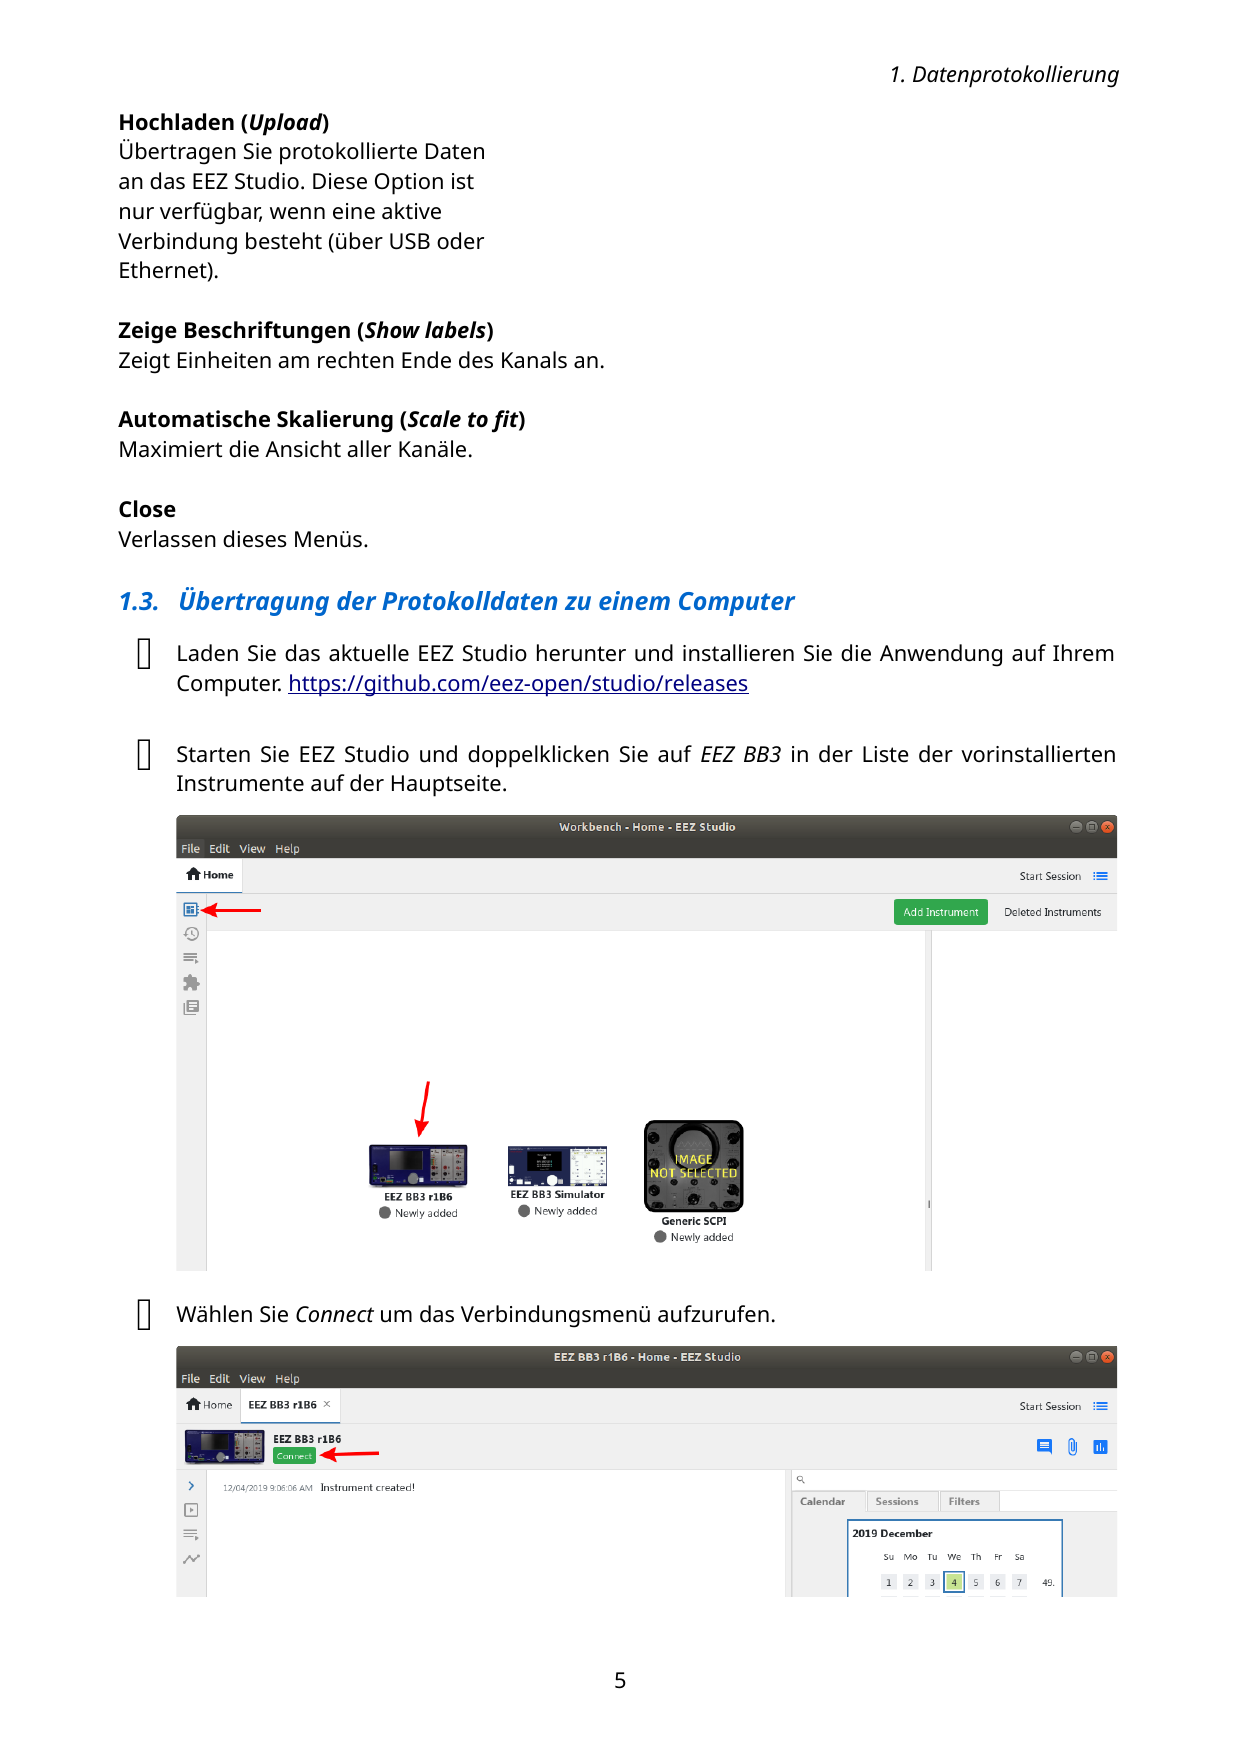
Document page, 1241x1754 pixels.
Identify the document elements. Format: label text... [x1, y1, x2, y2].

table_header  [118, 632, 171, 733]
subtitle Übertragung der Protokolldaten zu einem Computer [118, 583, 1122, 617]
text Close [118, 494, 1122, 524]
table_cell Starten Sie EEZ Studio und doppelklicken Sie auf EEZ BB3 in der Liste der vorinstallierten Instrumente auf der Hauptseite. [171, 733, 1123, 1293]
text Automatische Skalierung (Scale to fit) [118, 404, 1122, 434]
table_header Laden Sie das aktuelle EEZ Studio herunter und installieren Sie die Anwendung auf Ihrem Computer. https://github.com/eez-open/studio/releases [171, 632, 1123, 733]
picture [176, 815, 1118, 1271]
text Maximiert die Ansicht aller Kanäle. [118, 434, 1122, 464]
picture [176, 1346, 1118, 1597]
text Zeigt Einheiten am rechten Ende des Kanals an. [118, 345, 1122, 375]
table_cell Wählen Sie Connect um das Verbindungsmenü aufzurufen. [171, 1293, 1123, 1619]
table_header [501, 107, 1123, 285]
text Verlassen dieses Menüs. [118, 524, 1122, 553]
table_cell  [118, 733, 171, 1293]
text Zeige Beschriftungen (Show labels) [118, 315, 1122, 345]
table_header Hochladen (Upload) Übertragen Sie protokollierte Daten an das EEZ Studio. Diese Option ist nur verfügbar, wenn eine aktive Verbindung besteht (über USB oder Ethernet). [118, 107, 501, 285]
table_cell  [118, 1293, 171, 1619]
